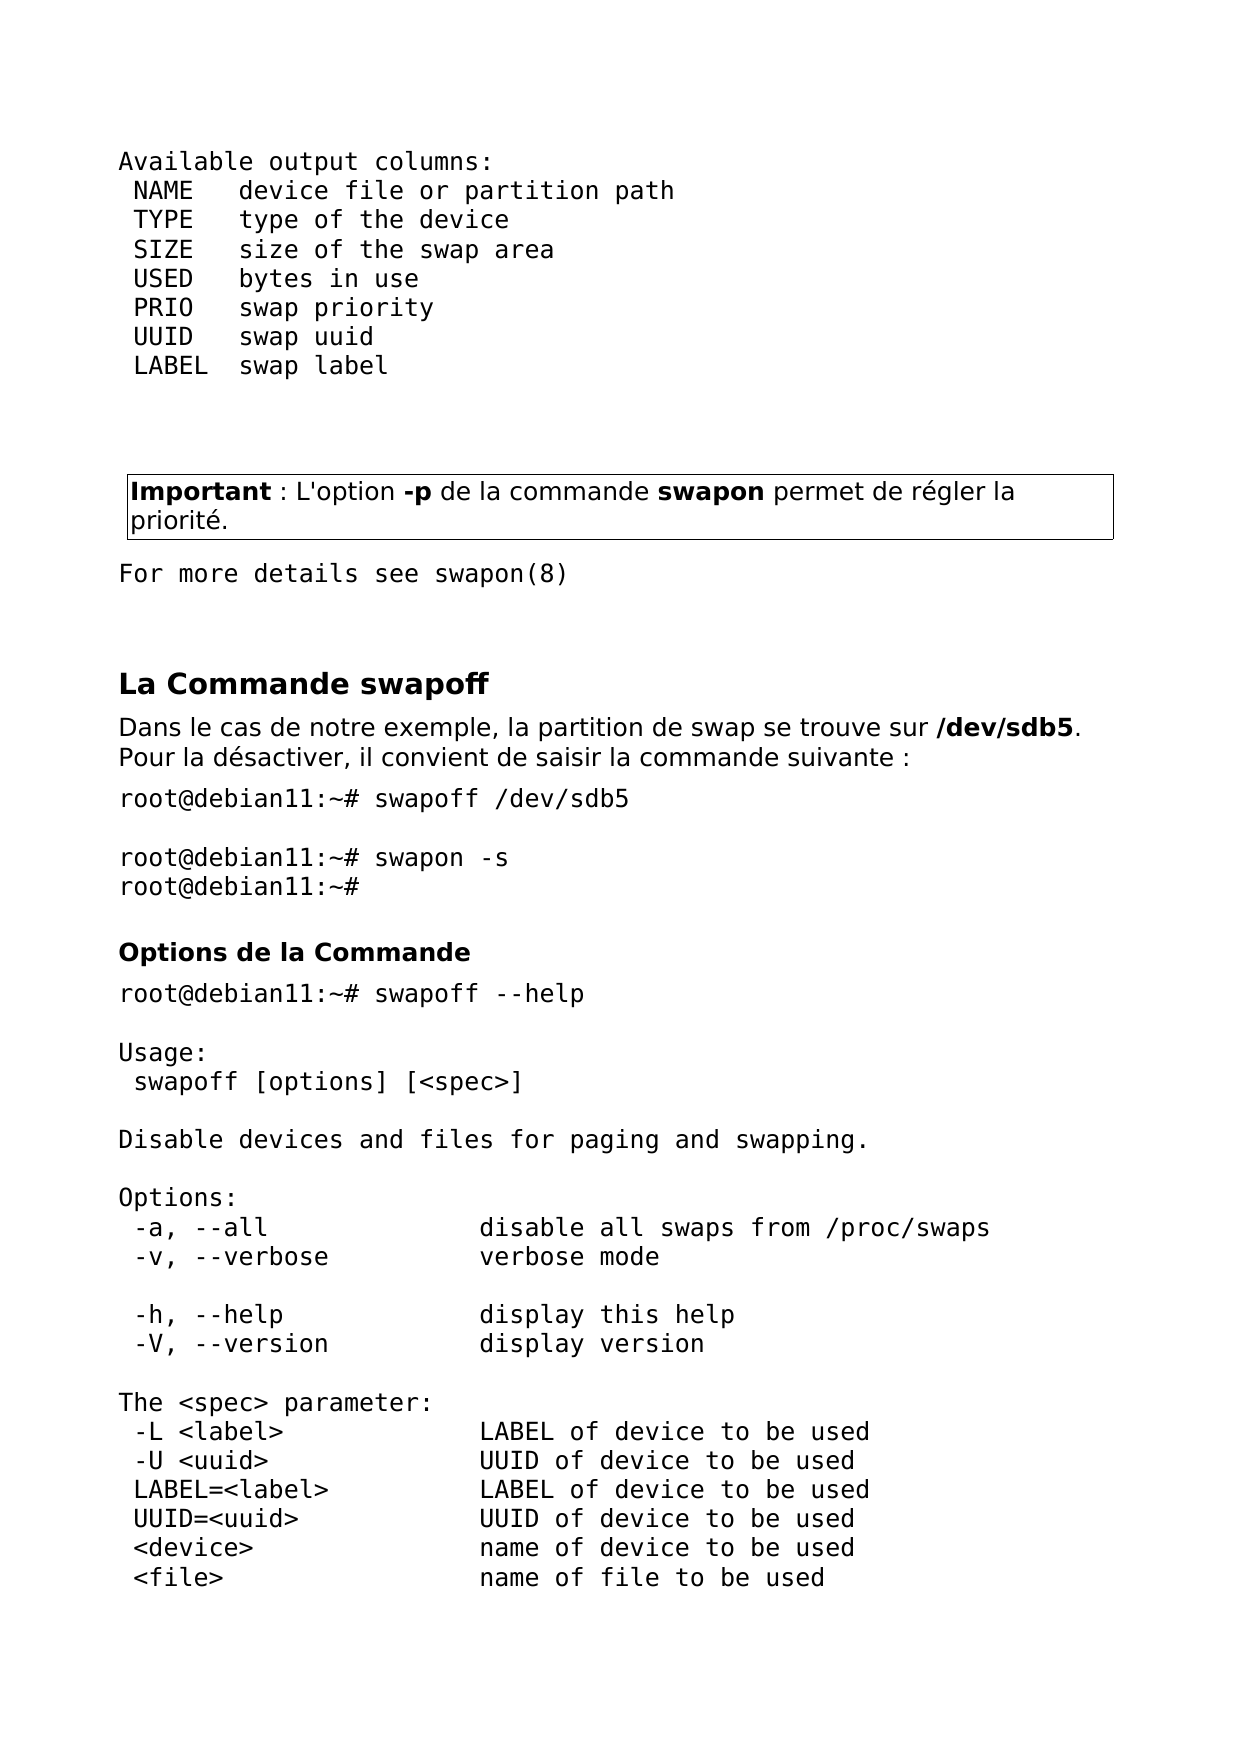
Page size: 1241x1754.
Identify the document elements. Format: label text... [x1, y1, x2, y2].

text Dans le cas de notre exemple, la partition de swap se trouve sur /dev/sdb5. Pour la désactiver, il convient de saisir la commande suivante : [118, 713, 1122, 772]
text For more details see swapon(8) [118, 548, 1122, 589]
text root@debian11:~# swapoff /dev/sdb5 root@debian11:~# swapon -s root@debian11:~# [118, 784, 1122, 901]
text root@debian11:~# swapoff --help Usage: swapoff [options] [<spec>] Disable devices and files for paging and swapping. Options: -a, --all disable all swaps from /proc/swaps -v, --verbose verbose mode -h, --help display this help -V, --version display version The <spec> parameter: -L <label> LABEL of device to be used -U <uuid> UUID of device to be used LABEL=<label> LABEL of device to be used UUID=<uuid> UUID of device to be used <device> name of device to be used <file> name of file to be used [118, 979, 1122, 1621]
subtitle La Commande swapoff [118, 667, 1122, 701]
table_header Important : L'option -p de la commande swapon permet de régler la priorité. [128, 475, 1113, 539]
text Available output columns: NAME device file or partition path TYPE type of the device SIZE size of the swap area USED bytes in use PRIO swap priority UUID swap uuid LABEL swap label [118, 118, 1122, 451]
subtitle Options de la Commande [118, 938, 1122, 967]
